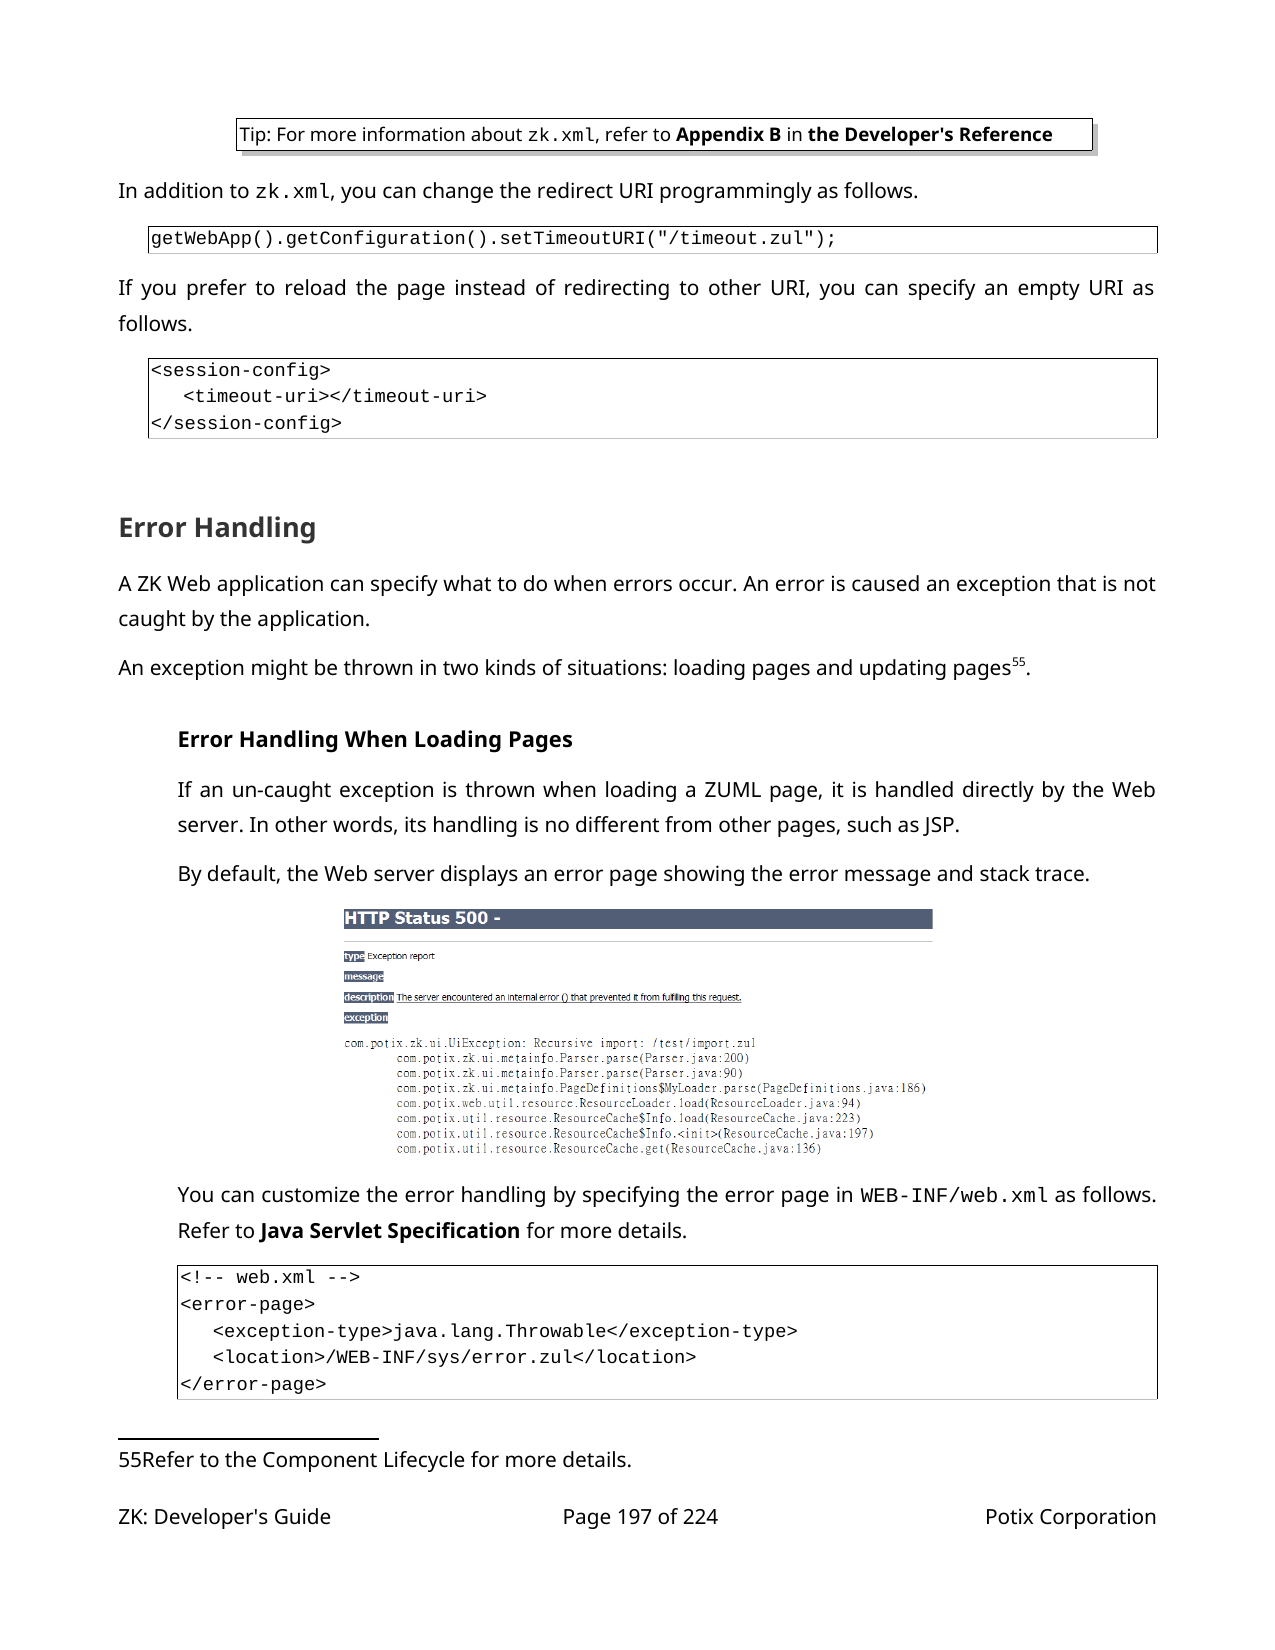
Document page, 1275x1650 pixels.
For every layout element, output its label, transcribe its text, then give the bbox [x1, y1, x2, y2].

text getWebApp().getConfiguration().setTimeoutURI("/timeout.zul"); [149, 227, 1157, 253]
text By default, the Web server displays an error page showing the error message and stack trace. [177, 859, 1157, 887]
text Tip: For more information about zk.xml, refer to Appendix B in the Developer's Reference [237, 119, 1092, 150]
text A ZK Web application can specify what to do when errors occur. An error is caused an exception that is not caught by the application. [118, 569, 1157, 633]
text Refer to the Component Lifecycle for more details. [118, 1445, 1157, 1473]
picture [342, 904, 933, 1156]
text An exception might be thrown in two kinds of situations: loading pages and updating pages. [118, 653, 1157, 682]
text <error-page> <exception-type>java.lang.Throwable</exception-type> <location>/WEB-INF/sys/error.zul</location> </error-page> [178, 1292, 1157, 1399]
text In addition to zk.xml, you can change the redirect URI programmingly as follows. [118, 176, 1157, 205]
subtitle Error Handling When Loading Pages [177, 724, 1157, 754]
text If you prefer to reload the page instead of redirecting to other URI, you can specify an empty URI as follows. [118, 273, 1157, 337]
text <!-- web.xml --> [178, 1266, 1157, 1289]
text If an un-caught exception is thrown when loading a ZUML page, it is handled directly by the Web server. In other words, its handling is no different from other pages, such as JSP. [177, 775, 1157, 838]
subtitle Error Handling [118, 509, 1157, 546]
text You can customize the error handling by specifying the error page in WEB-INF/web.xml as follows. Refer to Java Servlet Specification for more details. [177, 1180, 1157, 1244]
text <session-config> <timeout-uri></timeout-uri> </session-config> [149, 359, 1157, 438]
